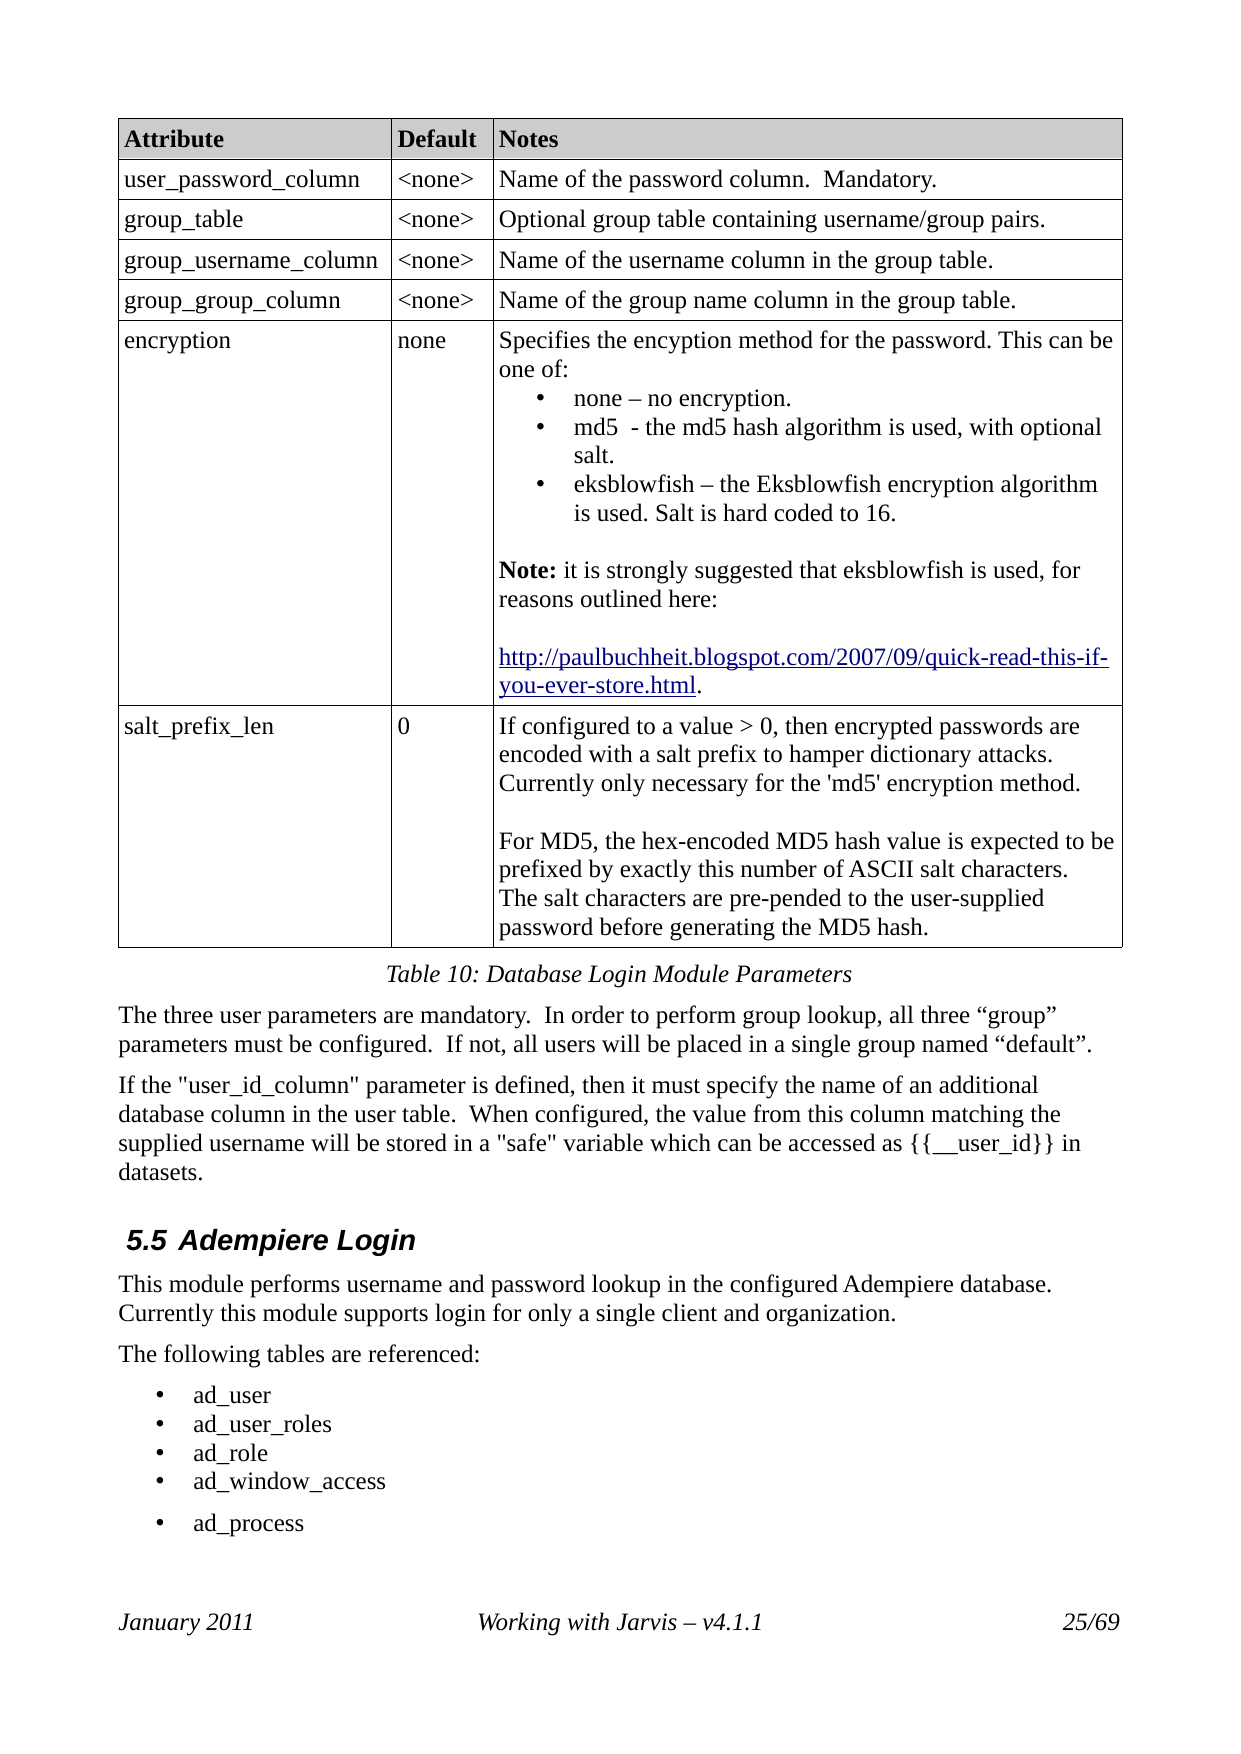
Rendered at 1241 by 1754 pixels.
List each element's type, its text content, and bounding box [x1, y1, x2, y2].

text This module performs username and password lookup in the configured Adempiere database. Currently this module supports login for only a single client and organization. [118, 1269, 1122, 1326]
text If the "user_id_column" parameter is defined, then it must specify the name of an additional database column in the user table. When configured, the value from this column matching the supplied username will be stored in a "safe" variable which can be accessed as {{__user_id}} in datasets. [118, 1070, 1122, 1185]
text Table 10: Database Login Module Parameters [118, 959, 1122, 988]
table_cell <none> [392, 240, 493, 279]
table_cell 0 [392, 706, 493, 947]
table_cell <none> [392, 200, 493, 239]
table_header Default [392, 119, 493, 158]
table_cell Name of the group name column in the group table. [494, 280, 1122, 320]
list ad_role [156, 1438, 1122, 1466]
table_cell user_password_column [119, 160, 391, 199]
table_cell Name of the password column. Mandatory. [494, 160, 1122, 199]
table_cell none [392, 321, 493, 705]
text The three user parameters are mandatory. In order to perform group lookup, all three “group” parameters must be configured. If not, all users will be placed in a single group named “default”. [118, 1000, 1122, 1058]
table_cell <none> [392, 280, 493, 320]
table_cell group_username_column [119, 240, 391, 279]
table_cell group_table [119, 200, 391, 239]
table_cell Name of the username column in the group table. [494, 240, 1122, 279]
text The following tables are referenced: [118, 1339, 1122, 1368]
table_cell Optional group table containing username/group pairs. [494, 200, 1122, 239]
table_cell <none> [392, 160, 493, 199]
list ad_process [156, 1508, 1122, 1536]
list ad_window_access [156, 1466, 1122, 1495]
list ad_user_roles [156, 1409, 1122, 1438]
table_cell If configured to a value > 0, then encrypted passwords are encoded with a salt prefix to hamper dictionary attacks. Currently only necessary for the 'md5' encryption method. For MD5, the hex-encoded MD5 hash value is expected to be prefixed by exactly this number of ASCII salt characters. The salt characters are pre-pended to the user-supplied password before generating the MD5 hash. [494, 706, 1122, 947]
table_header Attribute [119, 119, 391, 158]
table_header Notes [494, 119, 1122, 158]
list ad_user [156, 1380, 1122, 1409]
table_cell group_group_column [119, 280, 391, 320]
table_cell salt_prefix_len [119, 706, 391, 947]
table_cell encryption [119, 321, 391, 705]
subtitle Adempiere Login [118, 1223, 1122, 1256]
table_cell Specifies the encyption method for the password. This can be one of: none – no encryption. md5 - the md5 hash algorithm is used, with optional salt. eksblowfish – the Eksblowfish encryption algorithm is used. Salt is hard coded to 16. Note: it is strongly suggested that eksblowfish is used, for reasons outlined here: http://paulbuchheit.blogspot.com/2007/09/quick-read-this-if-you-ever-store.html. [494, 321, 1122, 705]
